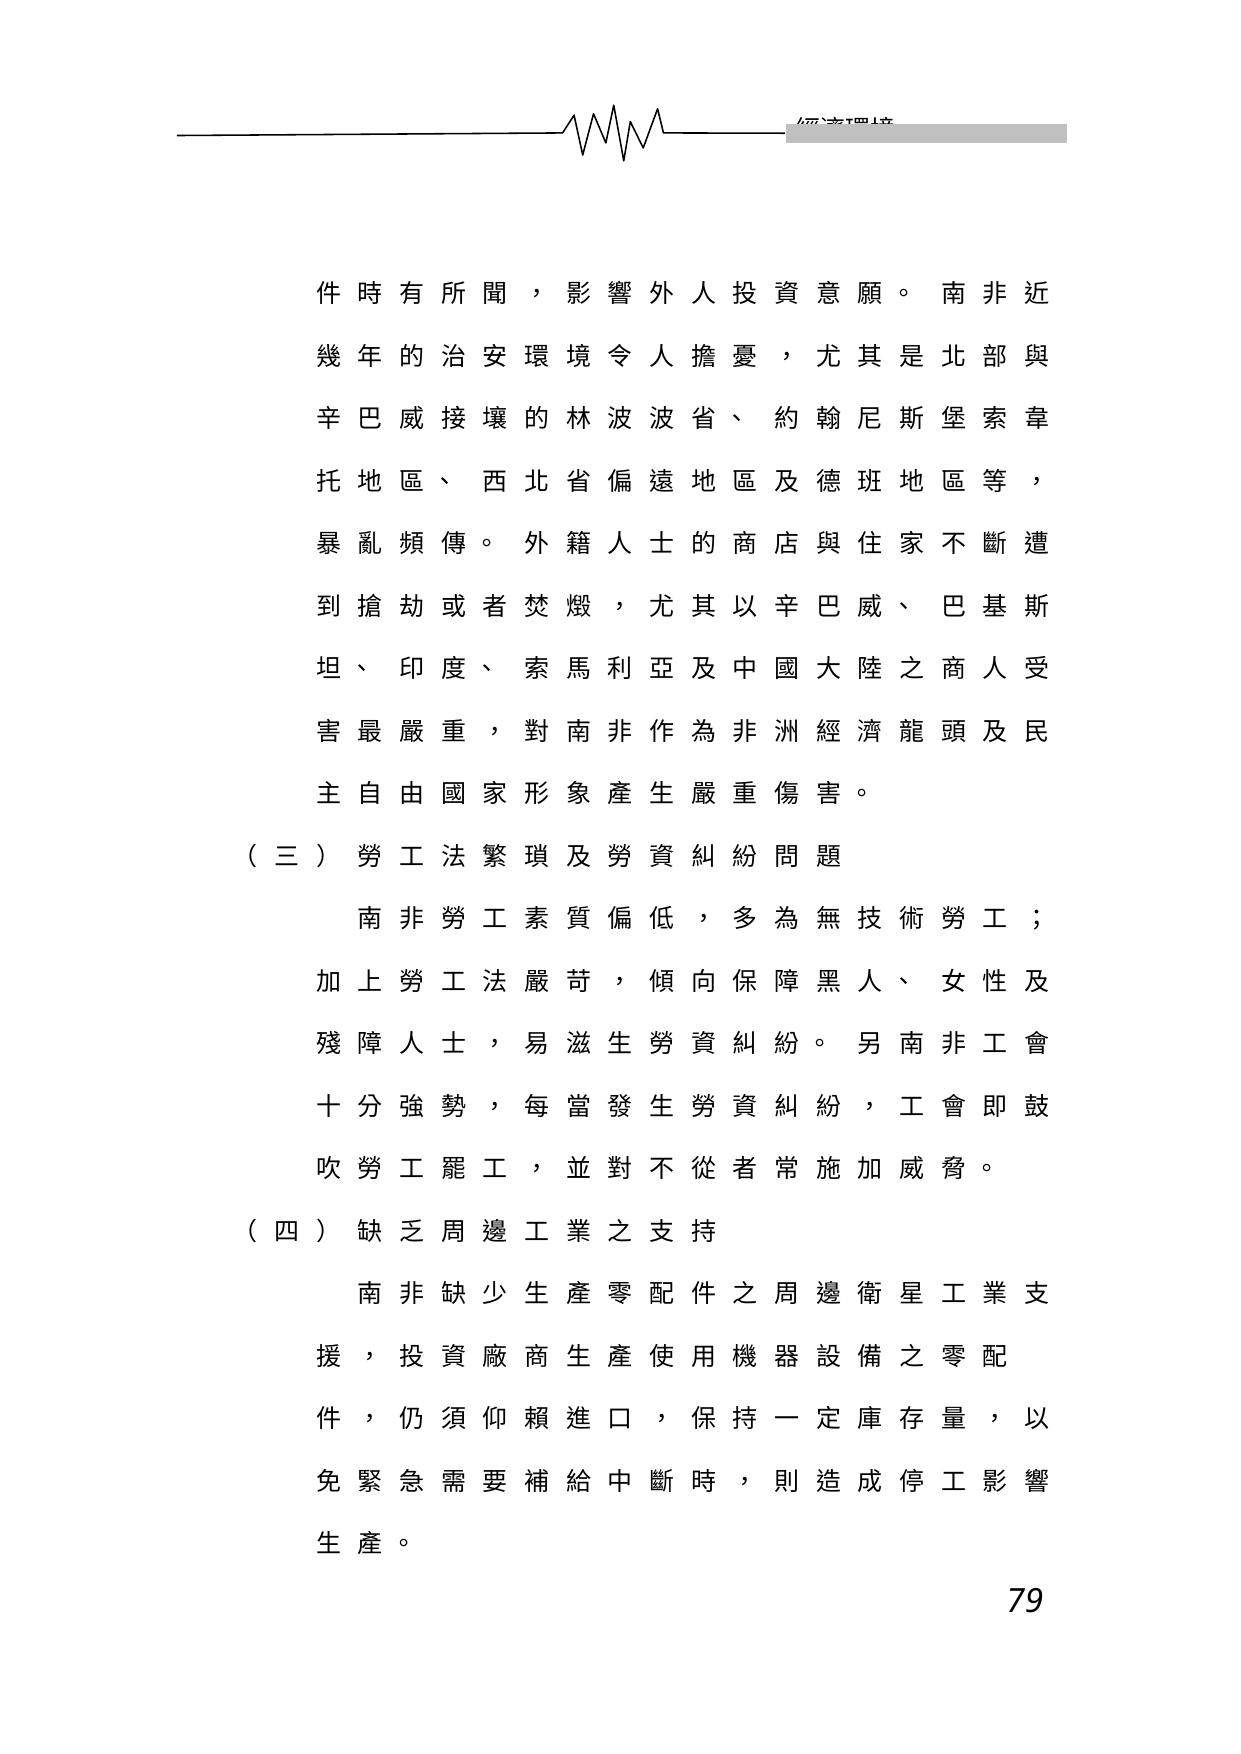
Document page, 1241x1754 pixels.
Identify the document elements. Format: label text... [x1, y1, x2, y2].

text 件時有所聞，影響外人投資意願。南非近幾年的治安環境令人擔憂，尤其是北部與辛巴威接壤的林波波省、約翰尼斯堡索韋托地區、西北省偏遠地區及德班地區等，暴亂頻傳。外籍人士的商店與住家不斷遭到搶劫或者焚燬，尤其以辛巴威、巴基斯坦、印度、索馬利亞及中國大陸之商人受害最嚴重，對南非作為非洲經濟龍頭及民主自由國家形象產生嚴重傷害。 [281, 250, 1058, 813]
text （四）缺乏周邊工業之支持 [207, 1188, 1058, 1250]
text 南非勞工素質偏低，多為無技術勞工；加上勞工法嚴苛，傾向保障黑人、女性及殘障人士，易滋生勞資糾紛。另南非工會十分強勢，每當發生勞資糾紛，工會即鼓吹勞工罷工，並對不從者常施加威脅。 [281, 875, 1058, 1188]
text （三）勞工法繁瑣及勞資糾紛問題 [207, 813, 1058, 875]
text 南非缺少生產零配件之周邊衛星工業支援，投資廠商生產使用機器設備之零配件，仍須仰賴進口，保持一定庫存量，以免緊急需要補給中斷時，則造成停工影響生產。 [281, 1250, 1058, 1563]
